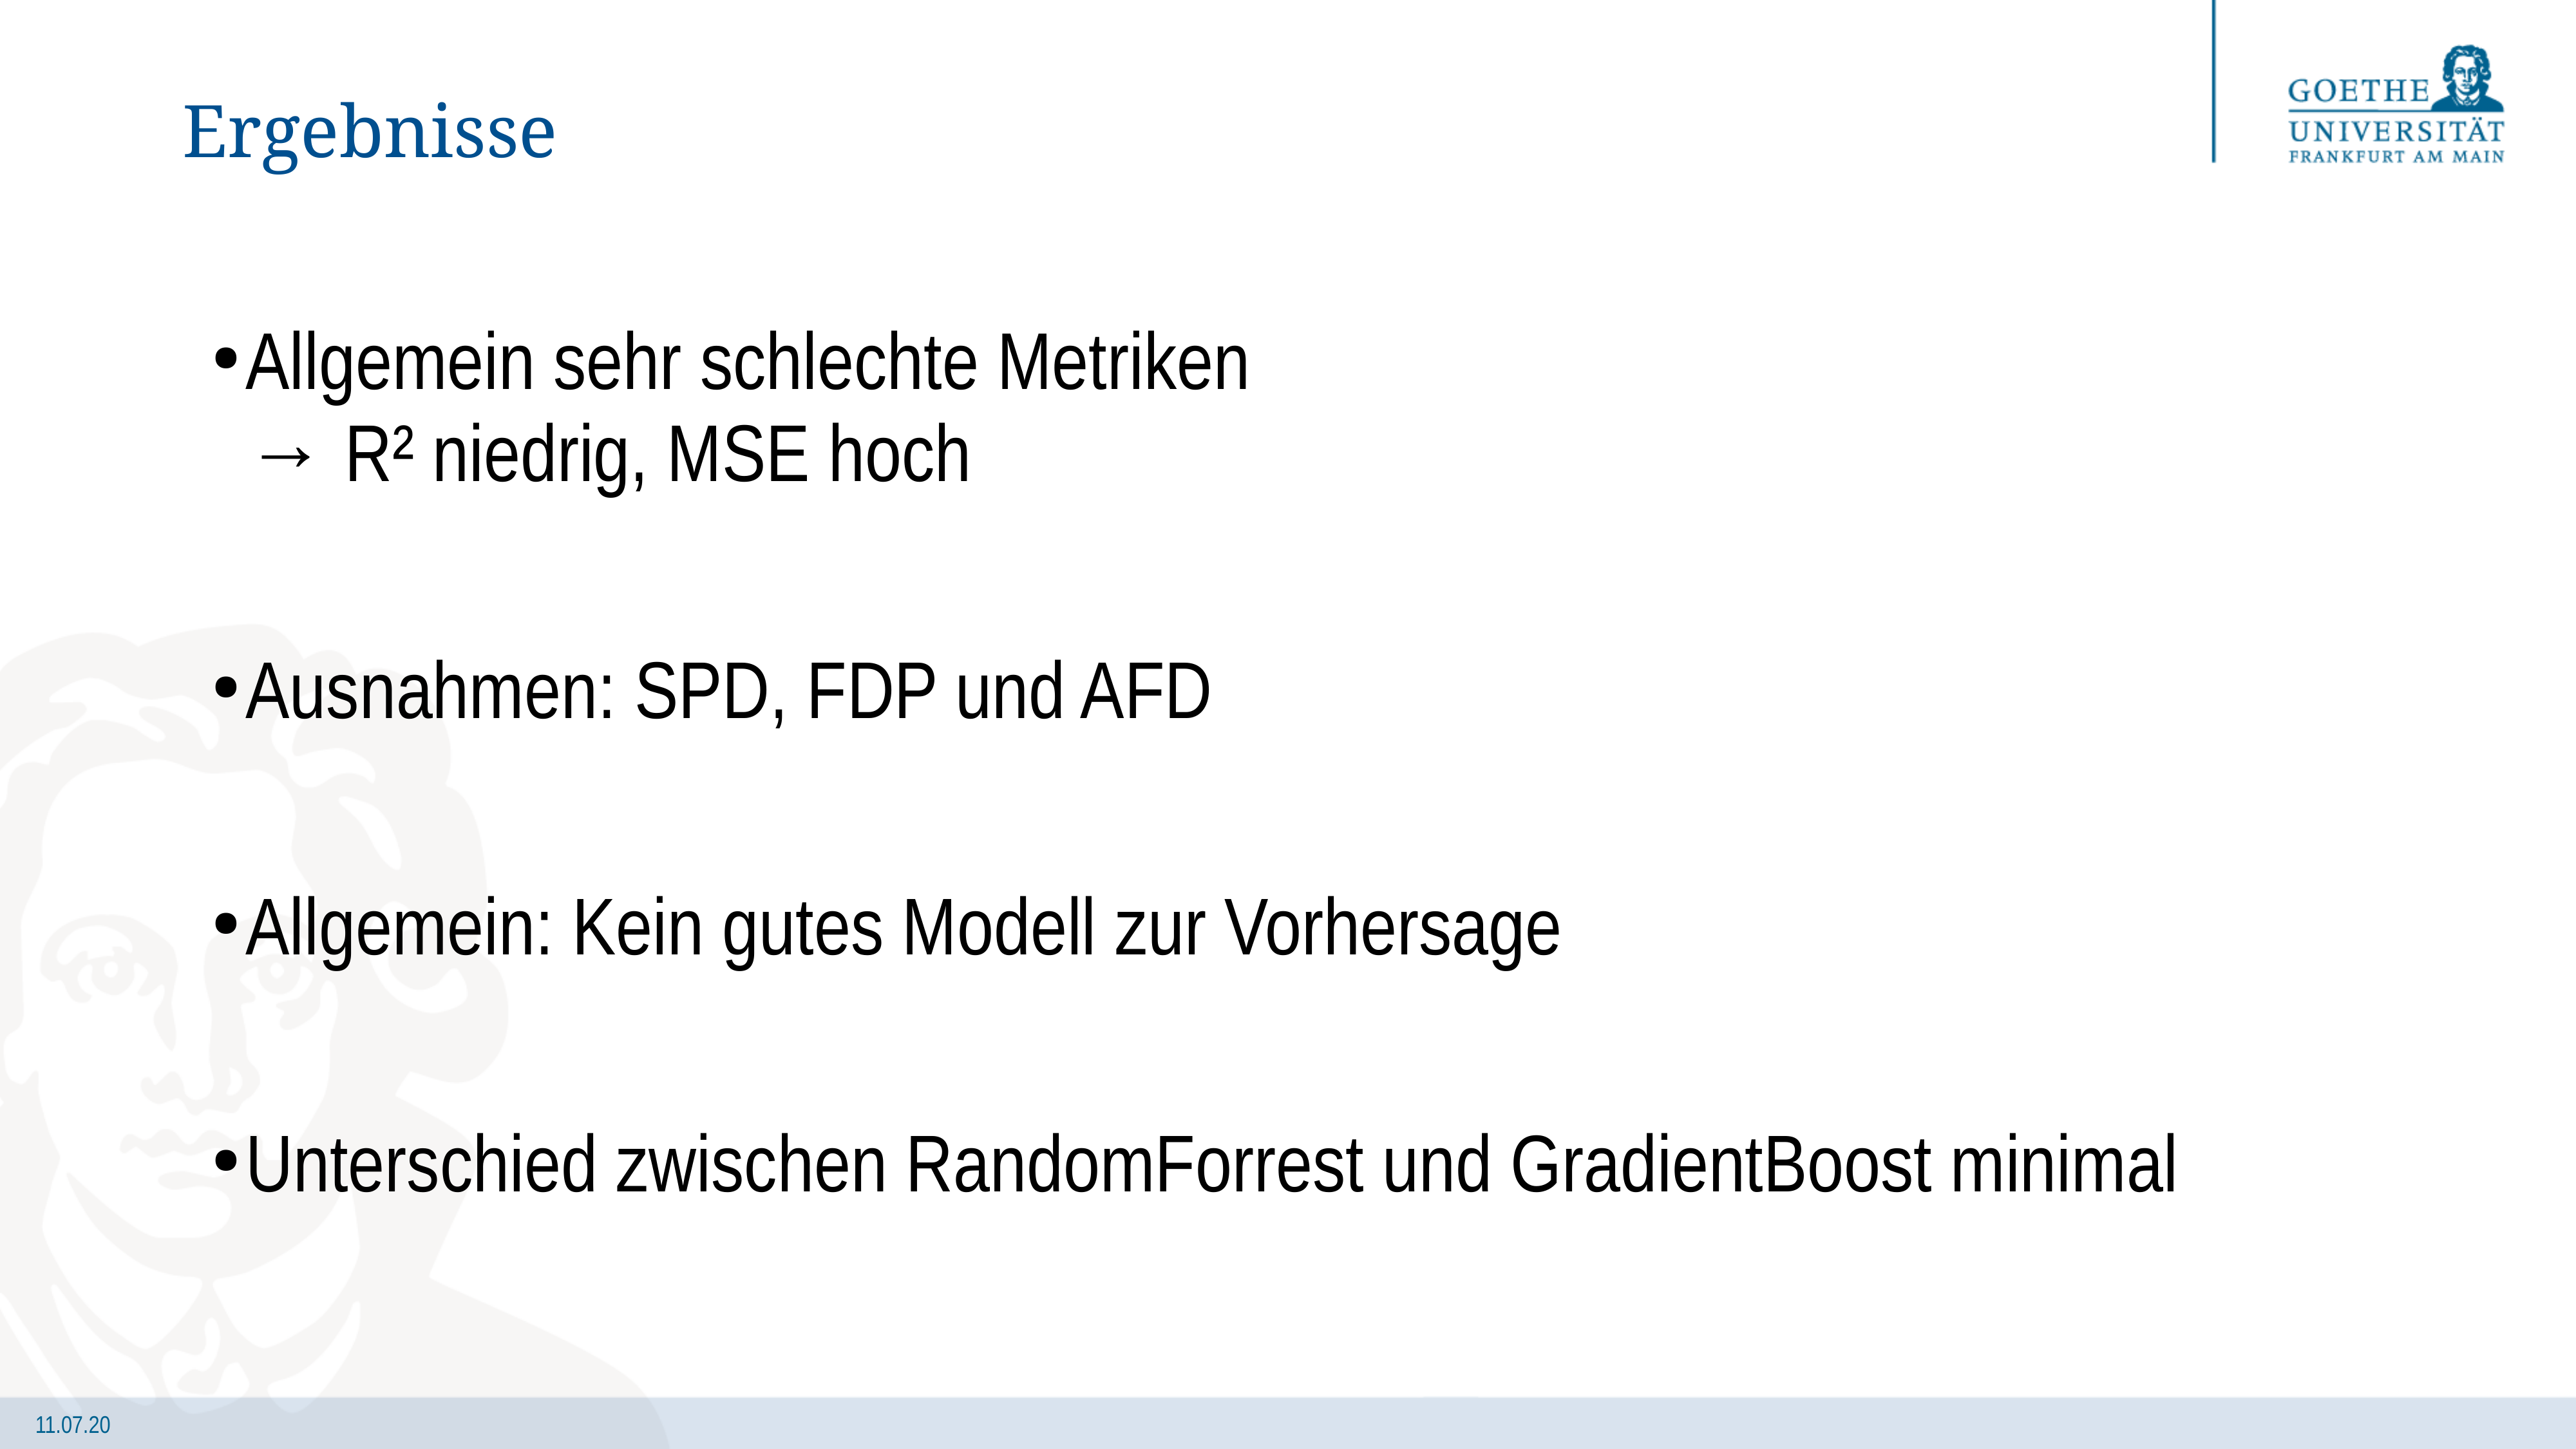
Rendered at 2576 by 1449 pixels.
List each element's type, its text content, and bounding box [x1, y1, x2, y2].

title Ergebnisse [182, 53, 2177, 205]
picture [0, 0, 2576, 1449]
list Allgemein sehr schlechte Metriken → R² niedrig, MSE hoch Ausnahmen: SPD, FDP und AFD Allgemein: Kein gutes Modell zur Vorhersage Unterschied zwischen RandomForrest und GradientBoost minimal [200, 314, 2351, 1354]
